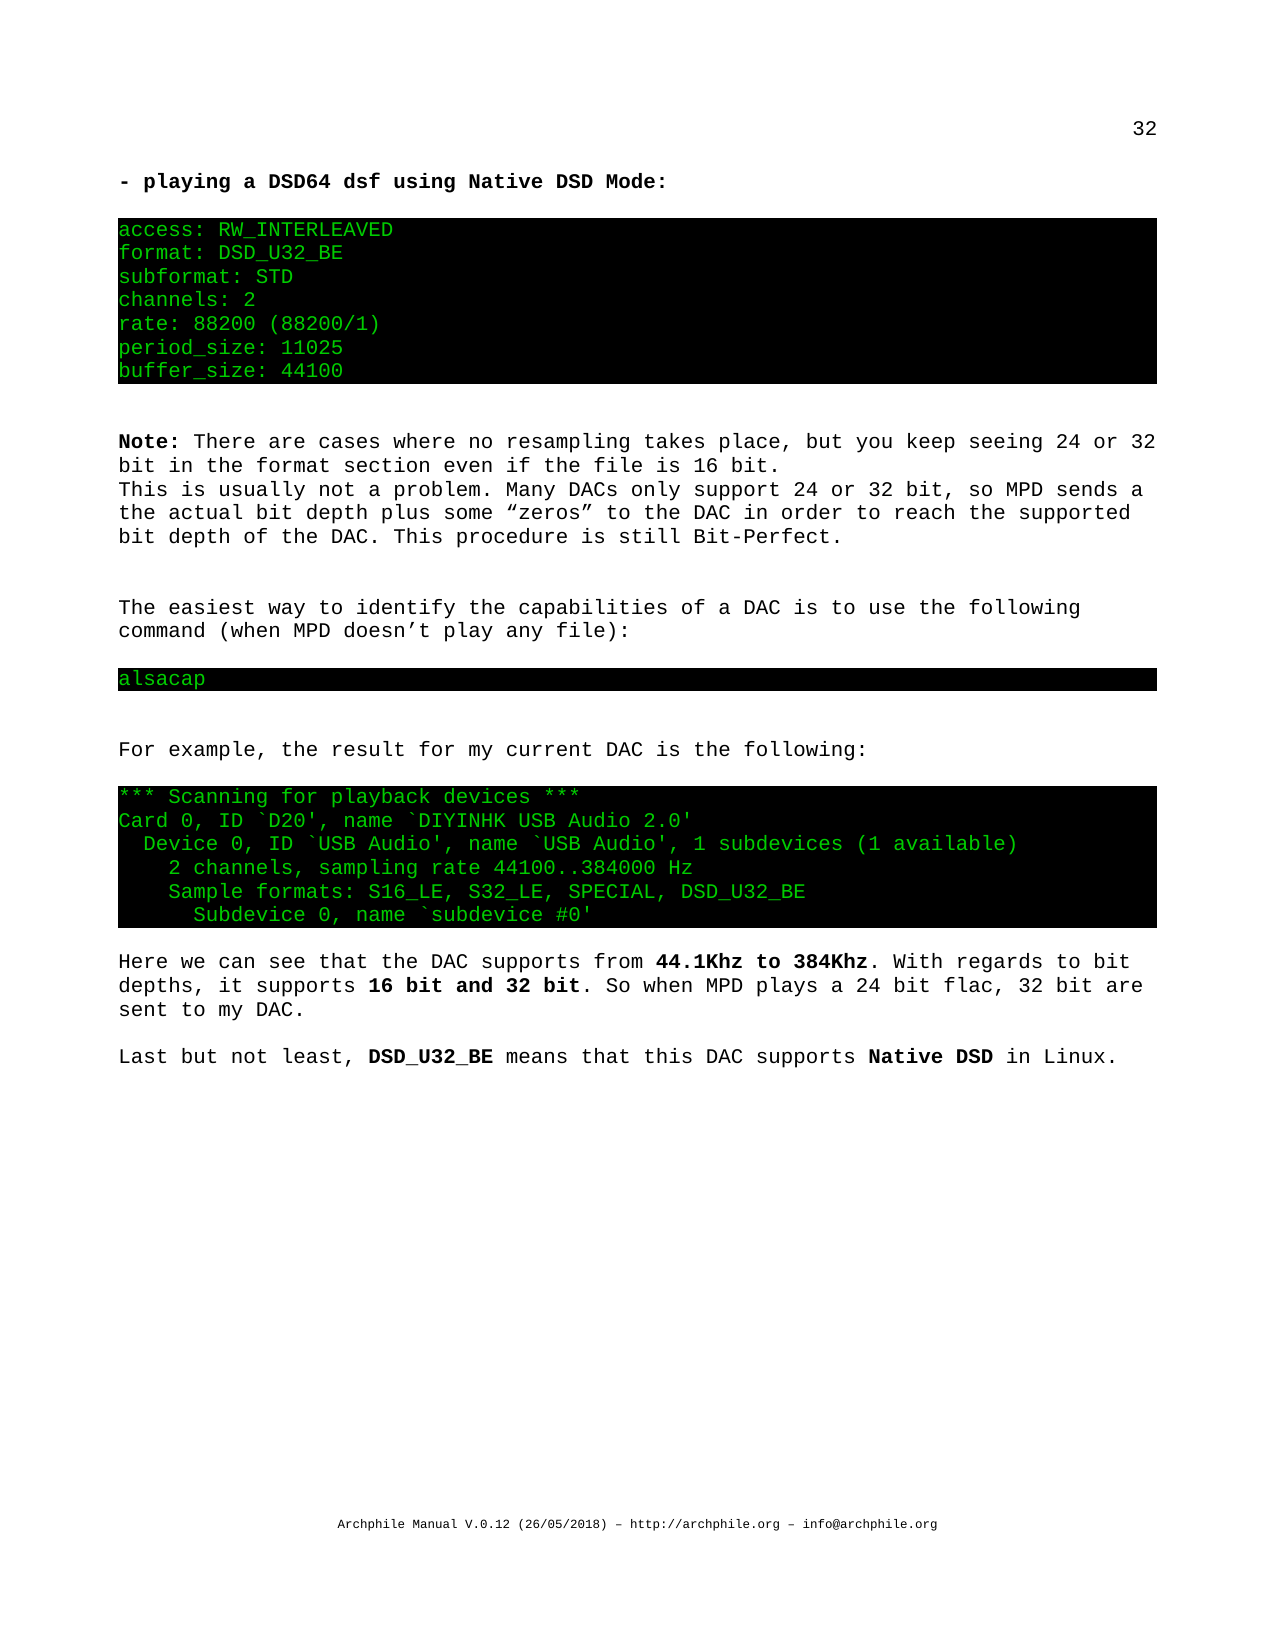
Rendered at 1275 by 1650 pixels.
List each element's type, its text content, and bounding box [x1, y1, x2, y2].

text *** Scanning for playback devices *** [118, 786, 1157, 810]
text Here we can see that the DAC supports from 44.1Khz to 384Khz. With regards to bit depths, it supports 16 bit and 32 bit. So when MPD plays a 24 bit flac, 32 bit are sent to my DAC. [118, 952, 1157, 1022]
text Card 0, ID `D20', name `DIYINHK USB Audio 2.0' [118, 810, 1157, 833]
text For example, the result for my current DAC is the following: [118, 739, 1157, 762]
text Sample formats: S16_LE, S32_LE, SPECIAL, DSD_U32_BE [118, 881, 1157, 904]
text format: DSD_U32_BE [118, 242, 1157, 266]
text Subdevice 0, name `subdevice #0' [118, 904, 1157, 928]
text buffer_size: 44100 [118, 360, 1157, 384]
text subformat: STD [118, 266, 1157, 289]
text Note: There are cases where no resampling takes place, but you keep seeing 24 or 32 bit in the format section even if the file is 16 bit. [118, 431, 1157, 479]
text Last but not least, DSD_U32_BE means that this DAC supports Native DSD in Linux. [118, 1046, 1157, 1070]
text alsacap [118, 668, 1157, 691]
text 2 channels, sampling rate 44100..384000 Hz [118, 857, 1157, 881]
text channels: 2 [118, 289, 1157, 313]
text - playing a DSD64 dsf using Native DSD Mode: [118, 171, 1157, 195]
text This is usually not a problem. Many DACs only support 24 or 32 bit, so MPD sends a the actual bit depth plus some “zeros” to the DAC in order to reach the supported bit depth of the DAC. This procedure is still Bit-Perfect. [118, 479, 1157, 549]
text The easiest way to identify the capabilities of a DAC is to use the following command (when MPD doesn’t play any file): [118, 597, 1157, 644]
text period_size: 11025 [118, 337, 1157, 360]
text rate: 88200 (88200/1) [118, 313, 1157, 337]
text access: RW_INTERLEAVED [118, 218, 1157, 242]
text Device 0, ID `USB Audio', name `USB Audio', 1 subdevices (1 available) [118, 833, 1157, 857]
